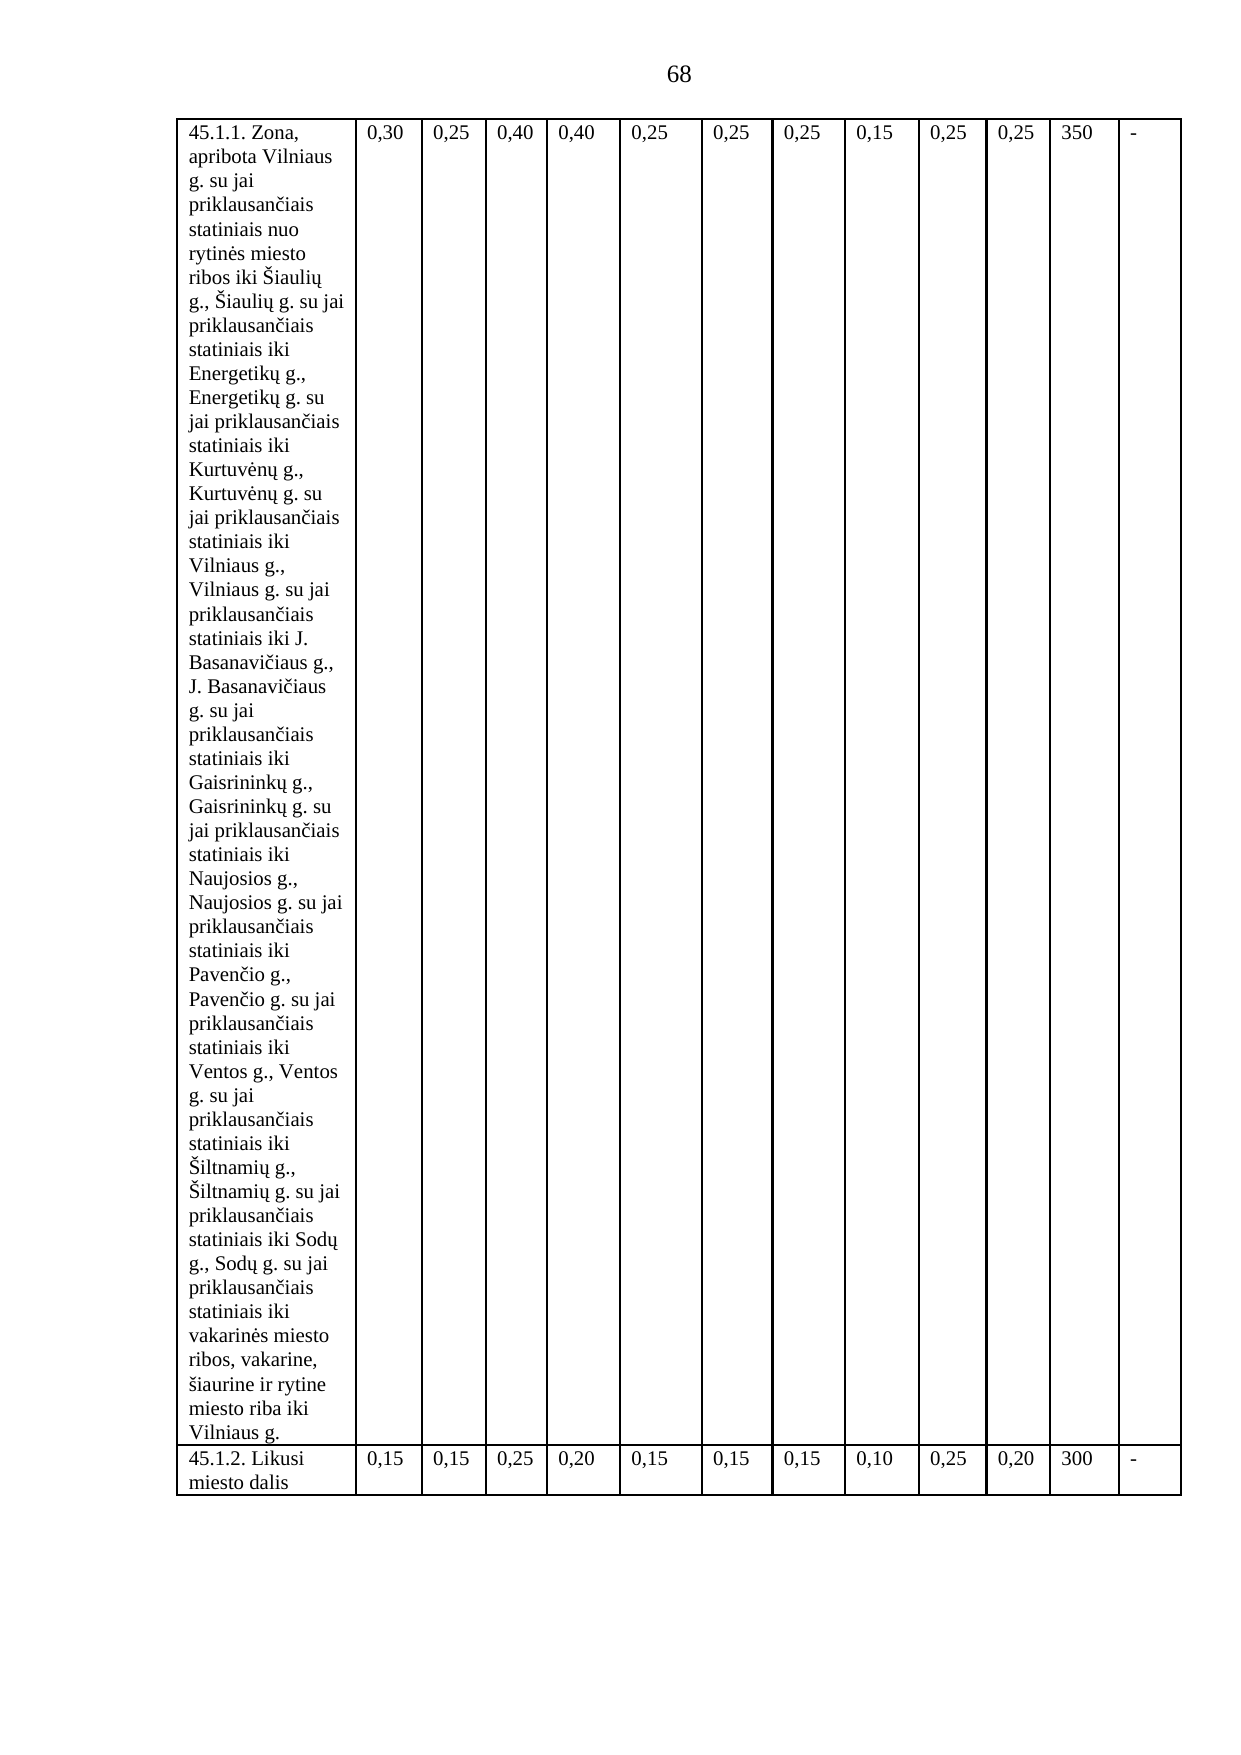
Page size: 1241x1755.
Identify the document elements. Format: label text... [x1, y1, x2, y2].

table_cell 45.1.2. Likusi miesto dalis [178, 1446, 355, 1494]
table_cell 0,25 [920, 1446, 985, 1494]
table_cell - [1120, 1446, 1180, 1494]
table_cell 0,10 [846, 1446, 918, 1494]
table_cell - [1120, 120, 1180, 1444]
table_cell 0,20 [548, 1446, 619, 1494]
table_cell 0,20 [988, 1446, 1049, 1494]
table_cell 0,15 [774, 1446, 844, 1494]
table_cell 0,25 [988, 120, 1049, 1444]
table_cell 0,15 [423, 1446, 485, 1494]
table_cell 45.1.1. Zona, apribota Vilniaus g. su jai priklausančiais statiniais nuo rytinės miesto ribos iki Šiaulių g., Šiaulių g. su jai priklausančiais statiniais iki Energetikų g., Energetikų g. su jai priklausančiais statiniais iki Kurtuvėnų g., Kurtuvėnų g. su jai priklausančiais statiniais iki Vilniaus g., Vilniaus g. su jai priklausančiais statiniais iki J. Basanavičiaus g., J. Basanavičiaus g. su jai priklausančiais statiniais iki Gaisrininkų g., Gaisrininkų g. su jai priklausančiais statiniais iki Naujosios g., Naujosios g. su jai priklausančiais statiniais iki Pavenčio g., Pavenčio g. su jai priklausančiais statiniais iki Ventos g., Ventos g. su jai priklausančiais statiniais iki Šiltnamių g., Šiltnamių g. su jai priklausančiais statiniais iki Sodų g., Sodų g. su jai priklausančiais statiniais iki vakarinės miesto ribos, vakarine, šiaurine ir rytine miesto riba iki Vilniaus g. [178, 120, 355, 1444]
table_cell 0,15 [357, 1446, 421, 1494]
table_cell 0,25 [703, 120, 771, 1444]
table_cell 300 [1051, 1446, 1118, 1494]
table_cell 0,25 [774, 120, 844, 1444]
table_cell 0,15 [846, 120, 918, 1444]
table_cell 0,25 [621, 120, 701, 1444]
table_cell 350 [1051, 120, 1118, 1444]
table_cell 0,30 [357, 120, 421, 1444]
table_cell 0,15 [703, 1446, 771, 1494]
table_cell 0,40 [487, 120, 546, 1444]
table_cell 0,40 [548, 120, 619, 1444]
table_cell 0,25 [920, 120, 985, 1444]
table_cell 0,15 [621, 1446, 701, 1494]
table_cell 0,25 [423, 120, 485, 1444]
table_cell 0,25 [487, 1446, 546, 1494]
